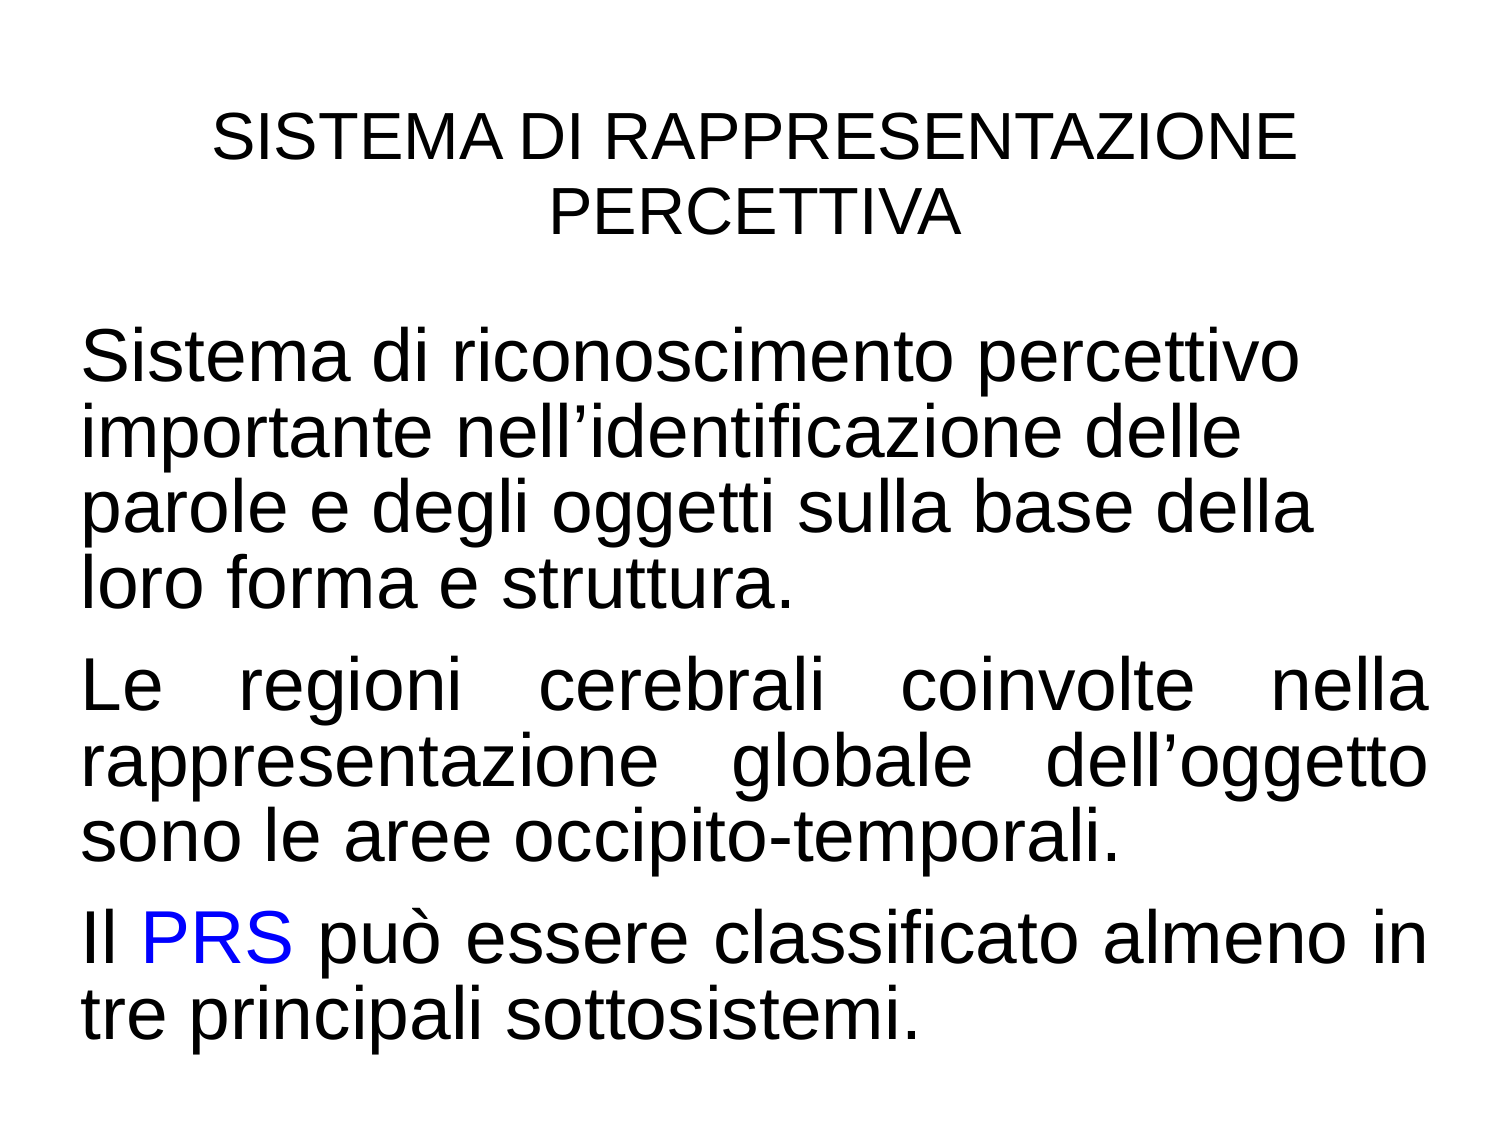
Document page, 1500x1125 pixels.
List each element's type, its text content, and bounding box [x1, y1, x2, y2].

title SISTEMA DI RAPPRESENTAZIONE PERCETTIVA [80, 80, 1431, 269]
list Sistema di riconoscimento percettivo importante nell’identificazione delle parole e degli oggetti sulla base della loro forma e struttura. Le regioni cerebrali coinvolte nella rappresentazione globale dell’oggetto sono le aree occipito-temporali. Il PRS può essere classificato almeno in tre principali sottosistemi. [80, 321, 1431, 1125]
